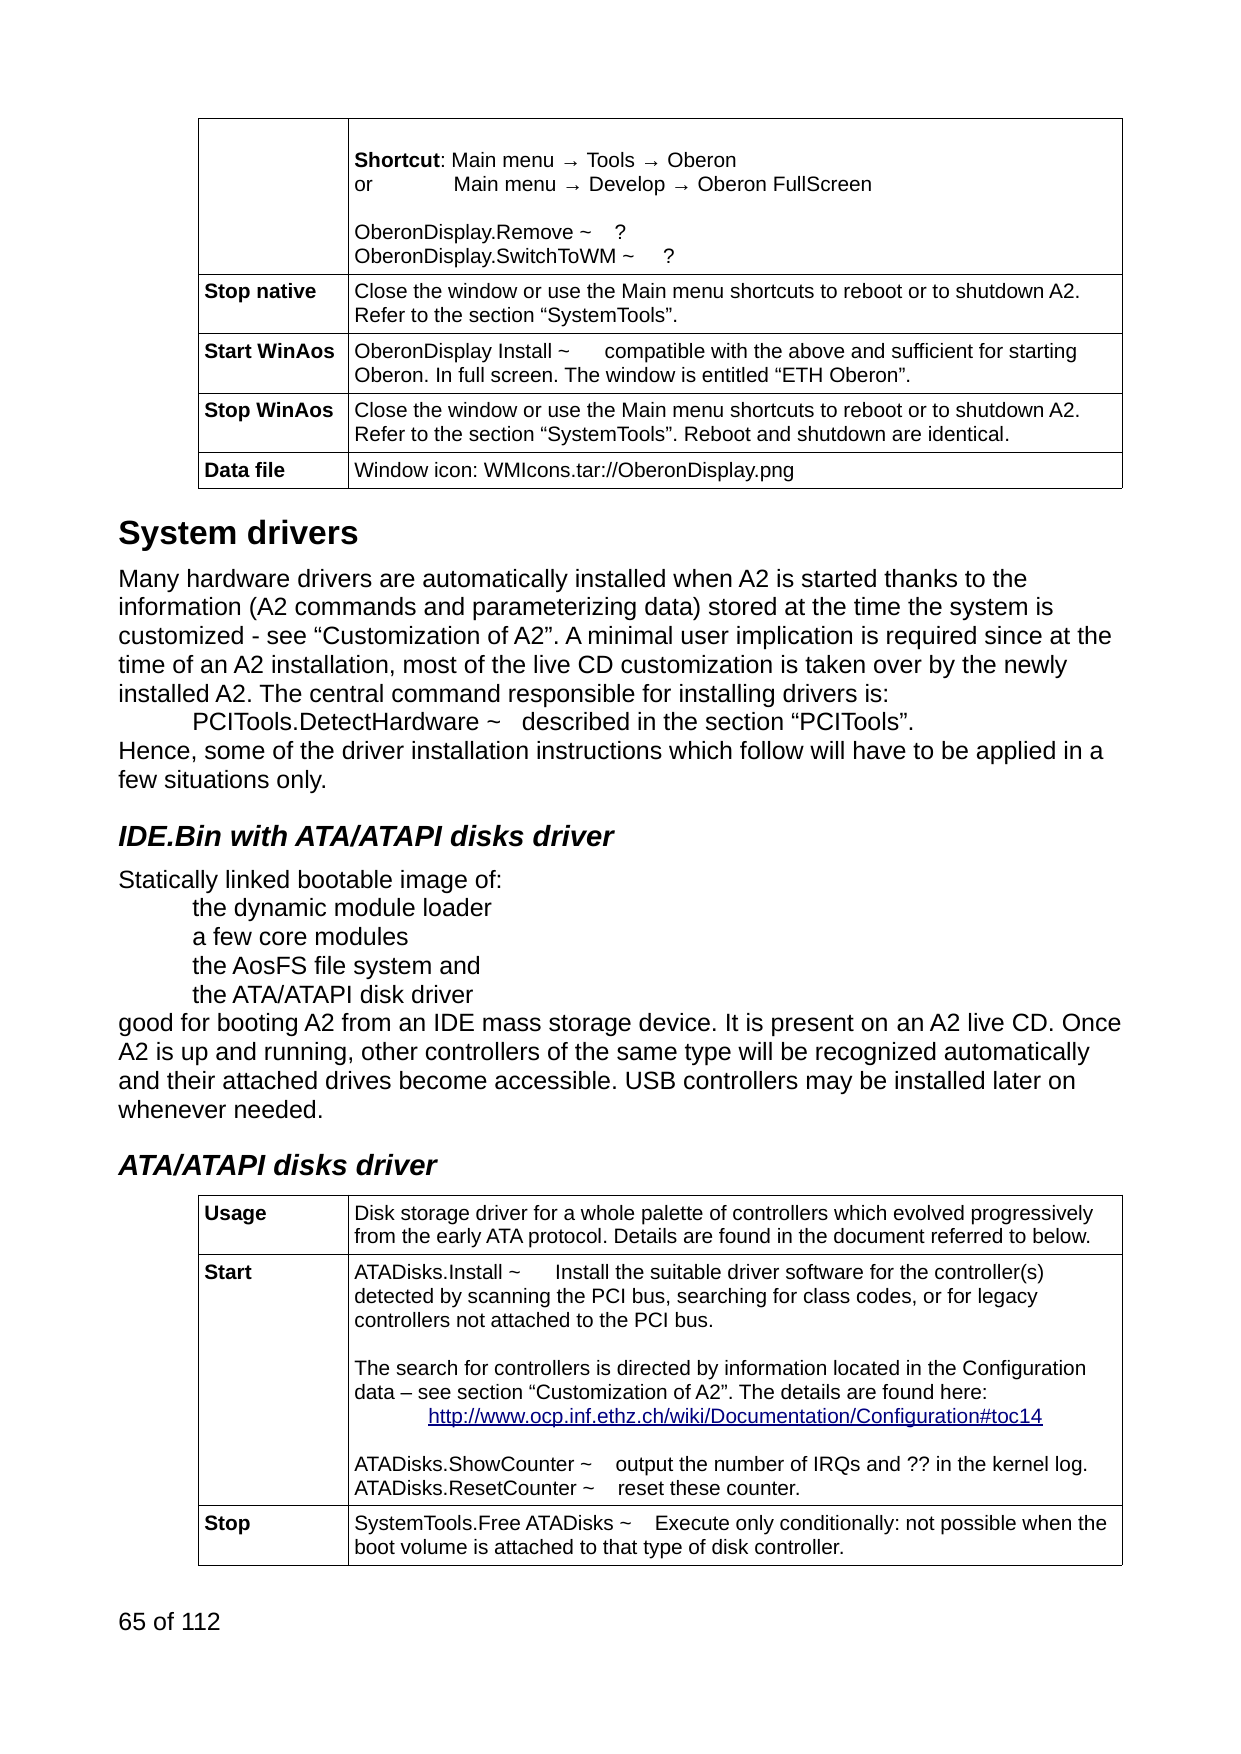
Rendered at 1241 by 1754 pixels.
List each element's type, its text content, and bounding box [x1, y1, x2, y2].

text the dynamic module loader [192, 893, 1122, 922]
table_cell Data file [199, 453, 348, 487]
table_cell Start WinAos [199, 334, 348, 392]
table_cell Start [199, 1255, 348, 1505]
subtitle IDE.Bin with ATA/ATAPI disks driver [118, 819, 1122, 852]
subtitle ATA/ATAPI disks driver [118, 1148, 1122, 1182]
subtitle System drivers [118, 512, 1122, 551]
text Many hardware drivers are automatically installed when A2 is started thanks to the information (A2 commands and parameterizing data) stored at the time the system is customized - see “Customization of A2”. A minimal user implication is required since at the time of an A2 installation, most of the live CD customization is taken over by the newly installed A2. The central command responsible for installing drivers is: [118, 564, 1122, 707]
table_header Disk storage driver for a whole palette of controllers which evolved progressively from the early ATA protocol. Details are found in the document referred to below. [349, 1196, 1122, 1254]
table_cell OberonDisplay Install ~ compatible with the above and sufficient for starting Oberon. In full screen. The window is entitled “ETH Oberon”. [349, 334, 1122, 392]
table_cell SystemTools.Free ATADisks ~ Execute only conditionally: not possible when the boot volume is attached to that type of disk controller. [349, 1506, 1122, 1564]
table_cell Stop WinAos [199, 394, 348, 452]
table_cell Close the window or use the Main menu shortcuts to reboot or to shutdown A2. Refer to the section “SystemTools”. [349, 275, 1122, 333]
table_cell Stop native [199, 275, 348, 333]
text the ATA/ATAPI disk driver [192, 980, 1122, 1008]
text PCITools.DetectHardware ~ described in the section “PCITools”. [192, 707, 1122, 736]
text the AosFS file system and [192, 951, 1122, 980]
table_header Usage [199, 1196, 348, 1254]
text Hence, some of the driver installation instructions which follow will have to be applied in a few situations only. [118, 736, 1122, 794]
table_cell Shortcut: Main menu → Tools → Oberon or Main menu → Develop → Oberon FullScreen OberonDisplay.Remove ~ ? OberonDisplay.SwitchToWM ~ ? [349, 119, 1122, 273]
table_cell Close the window or use the Main menu shortcuts to reboot or to shutdown A2. Refer to the section “SystemTools”. Reboot and shutdown are identical. [349, 394, 1122, 452]
table_cell Window icon: WMIcons.tar://OberonDisplay.png [349, 453, 1122, 487]
table_cell Stop [199, 1506, 348, 1564]
text Statically linked bootable image of: [118, 865, 1122, 893]
table_cell [199, 119, 348, 273]
table_cell ATADisks.Install ~ Install the suitable driver software for the controller(s) detected by scanning the PCI bus, searching for class codes, or for legacy controllers not attached to the PCI bus. The search for controllers is directed by information located in the Configuration data – see section “Customization of A2”. The details are found here: http://www.ocp.inf.ethz.ch/wiki/Documentation/Configuration#toc14 ATADisks.ShowCounter ~ output the number of IRQs and ?? in the kernel log. ATADisks.ResetCounter ~ reset these counter. [349, 1255, 1122, 1505]
text good for booting A2 from an IDE mass storage device. It is present on an A2 live CD. Once A2 is up and running, other controllers of the same type will be recognized automatically and their attached drives become accessible. USB controllers may be installed later on whenever needed. [118, 1008, 1122, 1123]
text a few core modules [192, 922, 1122, 951]
